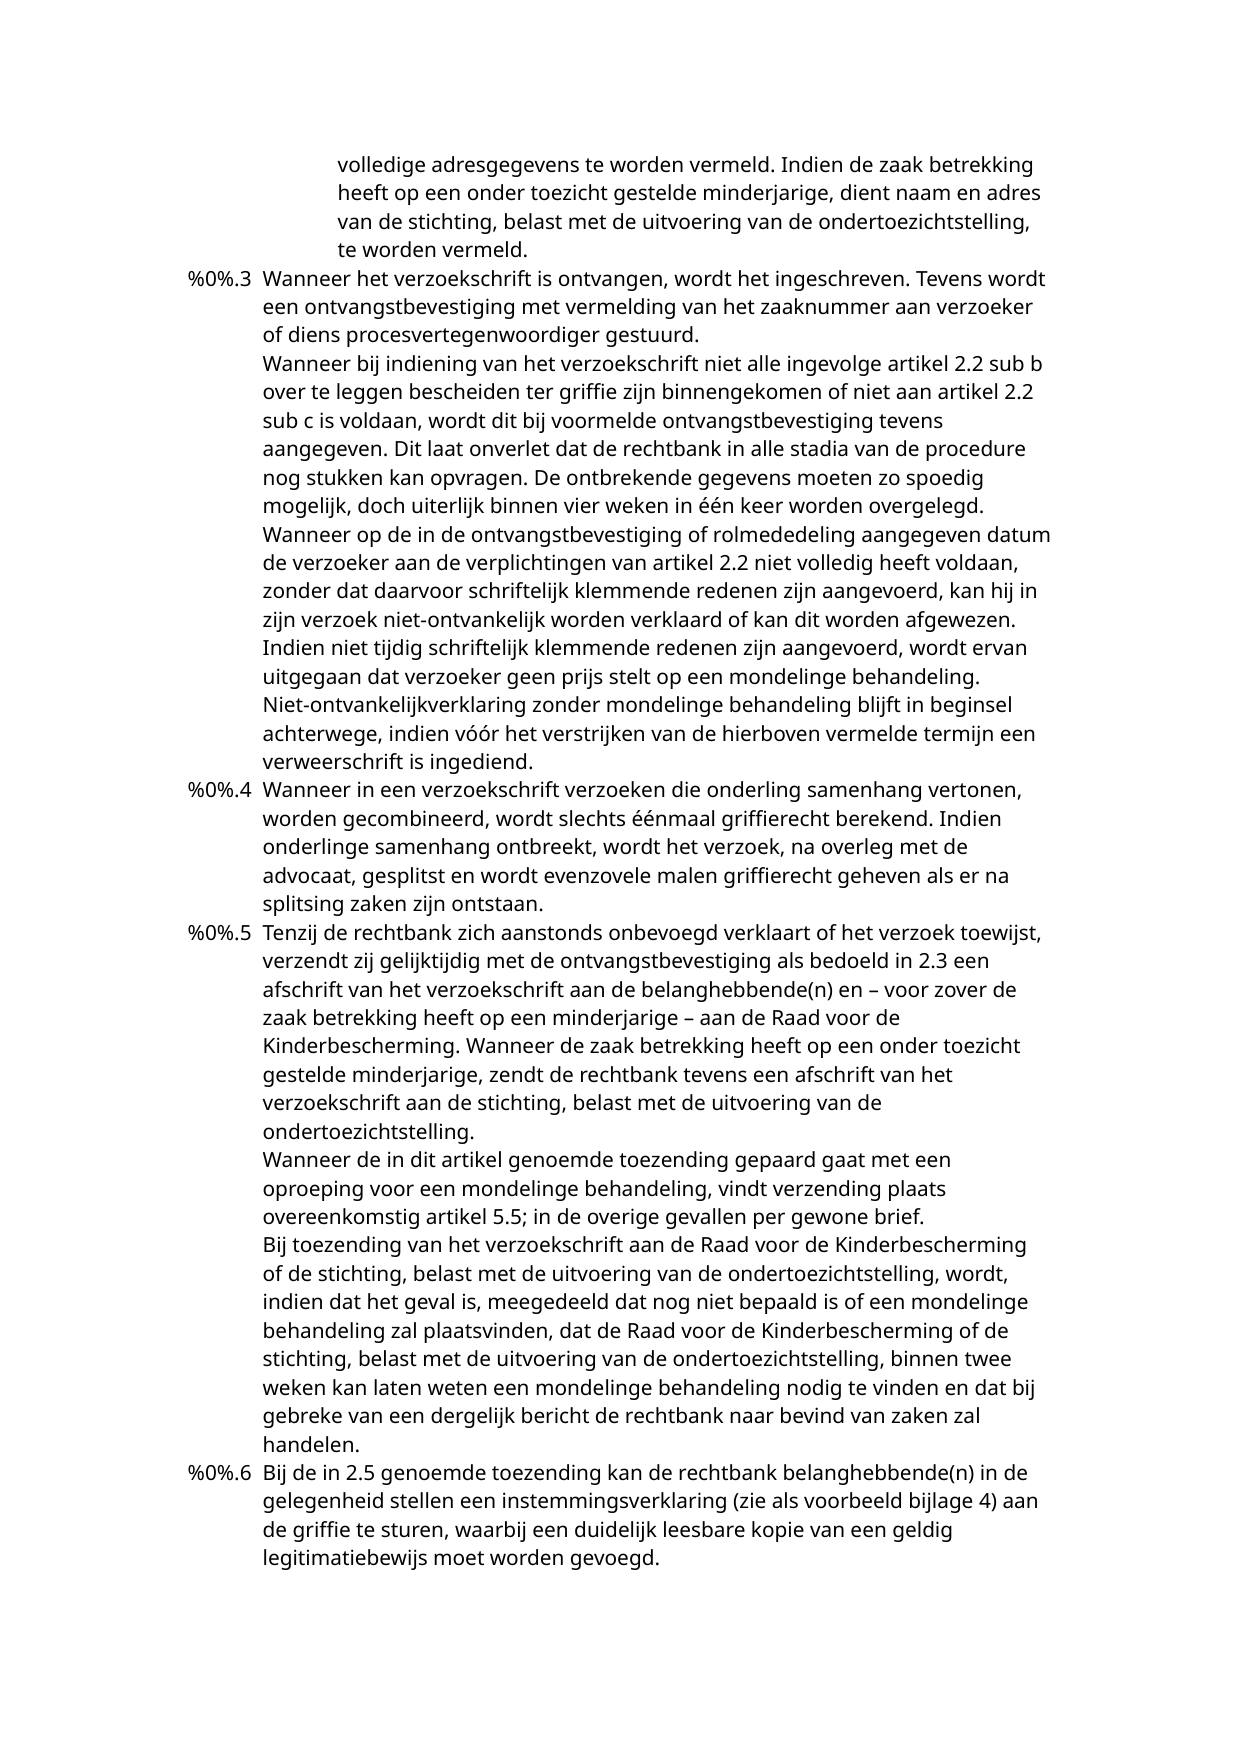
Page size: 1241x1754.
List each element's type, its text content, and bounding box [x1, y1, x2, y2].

list Niet-ontvankelijkverklaring zonder mondelinge behandeling blijft in beginsel achterwege, indien vóór het verstrijken van de hierboven vermelde termijn een verweerschrift is ingediend. [187, 690, 1053, 776]
list volledige adresgegevens te worden vermeld. Indien de zaak betrekking heeft op een onder toezicht gestelde minderjarige, dient naam en adres van de stichting, belast met de uitvoering van de ondertoezichtstelling, te worden vermeld. [262, 150, 1053, 264]
list Wanneer bij indiening van het verzoekschrift niet alle ingevolge artikel 2.2 sub b over te leggen bescheiden ter griffie zijn binnengekomen of niet aan artikel 2.2 sub c is voldaan, wordt dit bij voormelde ontvangstbevestiging tevens aangegeven. Dit laat onverlet dat de rechtbank in alle stadia van de procedure nog stukken kan opvragen. De ontbrekende gegevens moeten zo spoedig mogelijk, doch uiterlijk binnen vier weken in één keer worden overgelegd. Wanneer op de in de ontvangstbevestiging of rolmededeling aangegeven datum de verzoeker aan de verplichtingen van artikel 2.2 niet volledig heeft voldaan, zonder dat daarvoor schriftelijk klemmende redenen zijn aangevoerd, kan hij in zijn verzoek niet-ontvankelijk worden verklaard of kan dit worden afgewezen. Indien niet tijdig schriftelijk klemmende redenen zijn aangevoerd, wordt ervan uitgegaan dat verzoeker geen prijs stelt op een mondelinge behandeling. [187, 349, 1053, 690]
list Wanneer het verzoekschrift is ontvangen, wordt het ingeschreven. Tevens wordt een ontvangstbevestiging met vermelding van het zaaknummer aan verzoeker of diens procesvertegenwoordiger gestuurd. [187, 264, 1053, 349]
list Wanneer in een verzoekschrift verzoeken die onderling samenhang vertonen, worden gecombineerd, wordt slechts éénmaal griffierecht berekend. Indien onderlinge samenhang ontbreekt, wordt het verzoek, na overleg met de advocaat, gesplitst en wordt evenzovele malen griffierecht geheven als er na splitsing zaken zijn ontstaan. [187, 776, 1053, 918]
list Tenzij de rechtbank zich aanstonds onbevoegd verklaart of het verzoek toewijst, verzendt zij gelijktijdig met de ontvangstbevestiging als bedoeld in 2.3 een afschrift van het verzoekschrift aan de belanghebbende(n) en – voor zover de zaak betrekking heeft op een minderjarige – aan de Raad voor de Kinderbescherming. Wanneer de zaak betrekking heeft op een onder toezicht gestelde minderjarige, zendt de rechtbank tevens een afschrift van het verzoekschrift aan de stichting, belast met de uitvoering van de ondertoezichtstelling. [187, 918, 1053, 1145]
list Bij toezending van het verzoekschrift aan de Raad voor de Kinderbescherming of de stichting, belast met de uitvoering van de ondertoezichtstelling, wordt, indien dat het geval is, meegedeeld dat nog niet bepaald is of een mondelinge behandeling zal plaatsvinden, dat de Raad voor de Kinderbescherming of de stichting, belast met de uitvoering van de ondertoezichtstelling, binnen twee weken kan laten weten een mondelinge behandeling nodig te vinden en dat bij gebreke van een dergelijk bericht de rechtbank naar bevind van zaken zal handelen. [187, 1231, 1053, 1458]
list Bij de in 2.5 genoemde toezending kan de rechtbank belanghebbende(n) in de gelegenheid stellen een instemmingsverklaring (zie als voorbeeld bijlage 4) aan de griffie te sturen, waarbij een duidelijk leesbare kopie van een geldig legitimatiebewijs moet worden gevoegd. [187, 1458, 1053, 1572]
list Wanneer de in dit artikel genoemde toezending gepaard gaat met een oproeping voor een mondelinge behandeling, vindt verzending plaats overeenkomstig artikel 5.5; in de overige gevallen per gewone brief. [187, 1145, 1053, 1231]
